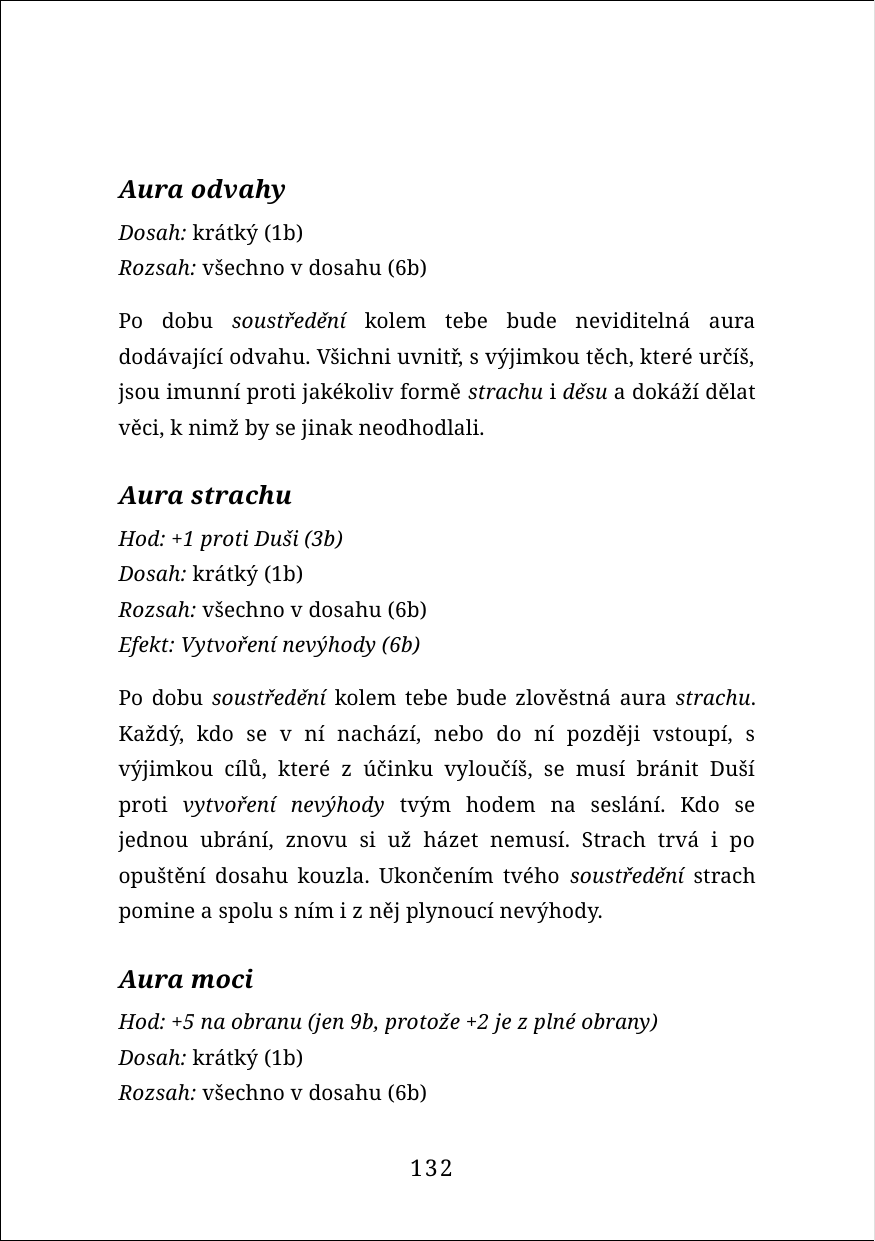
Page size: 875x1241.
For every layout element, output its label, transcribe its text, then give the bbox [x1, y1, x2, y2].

text Dosah: krátký (1b) Rozsah: všechno v dosahu (6b) [118, 218, 756, 282]
subtitle Aura odvahy [118, 172, 756, 206]
text Hod: +1 proti Duši (3b) Dosah: krátký (1b) Rozsah: všechno v dosahu (6b) Efekt: Vytvoření nevýhody (6b) [118, 524, 756, 659]
text Hod: +5 na obranu (jen 9b, protože +2 je z plné obrany) Dosah: krátký (1b) Rozsah: všechno v dosahu (6b) [118, 1007, 756, 1107]
text Po dobu soustředění kolem tebe bude zlověstná aura strachu. Každý, kdo se v ní nachází, nebo do ní později vstoupí, s výjimkou cílů, které z účinku vyloučíš, se musí bránit Duší proti vytvoření nevýhody tvým hodem na seslání. Kdo se jednou ubrání, znovu si už házet nemusí. Strach trvá i po opuštění dosahu kouzla. Ukončením tvého soustředění strach pomine a spolu s ním i z něj plynoucí nevýhody. [118, 683, 756, 925]
text Po dobu soustředění kolem tebe bude neviditelná aura dodávající odvahu. Všichni uvnitř, s výjimkou těch, které určíš, jsou imunní proti jakékoliv formě strachu i děsu a dokáží dělat věci, k nimž by se jinak neodhodlali. [118, 306, 756, 441]
subtitle Aura strachu [118, 478, 756, 512]
subtitle Aura moci [118, 962, 756, 996]
